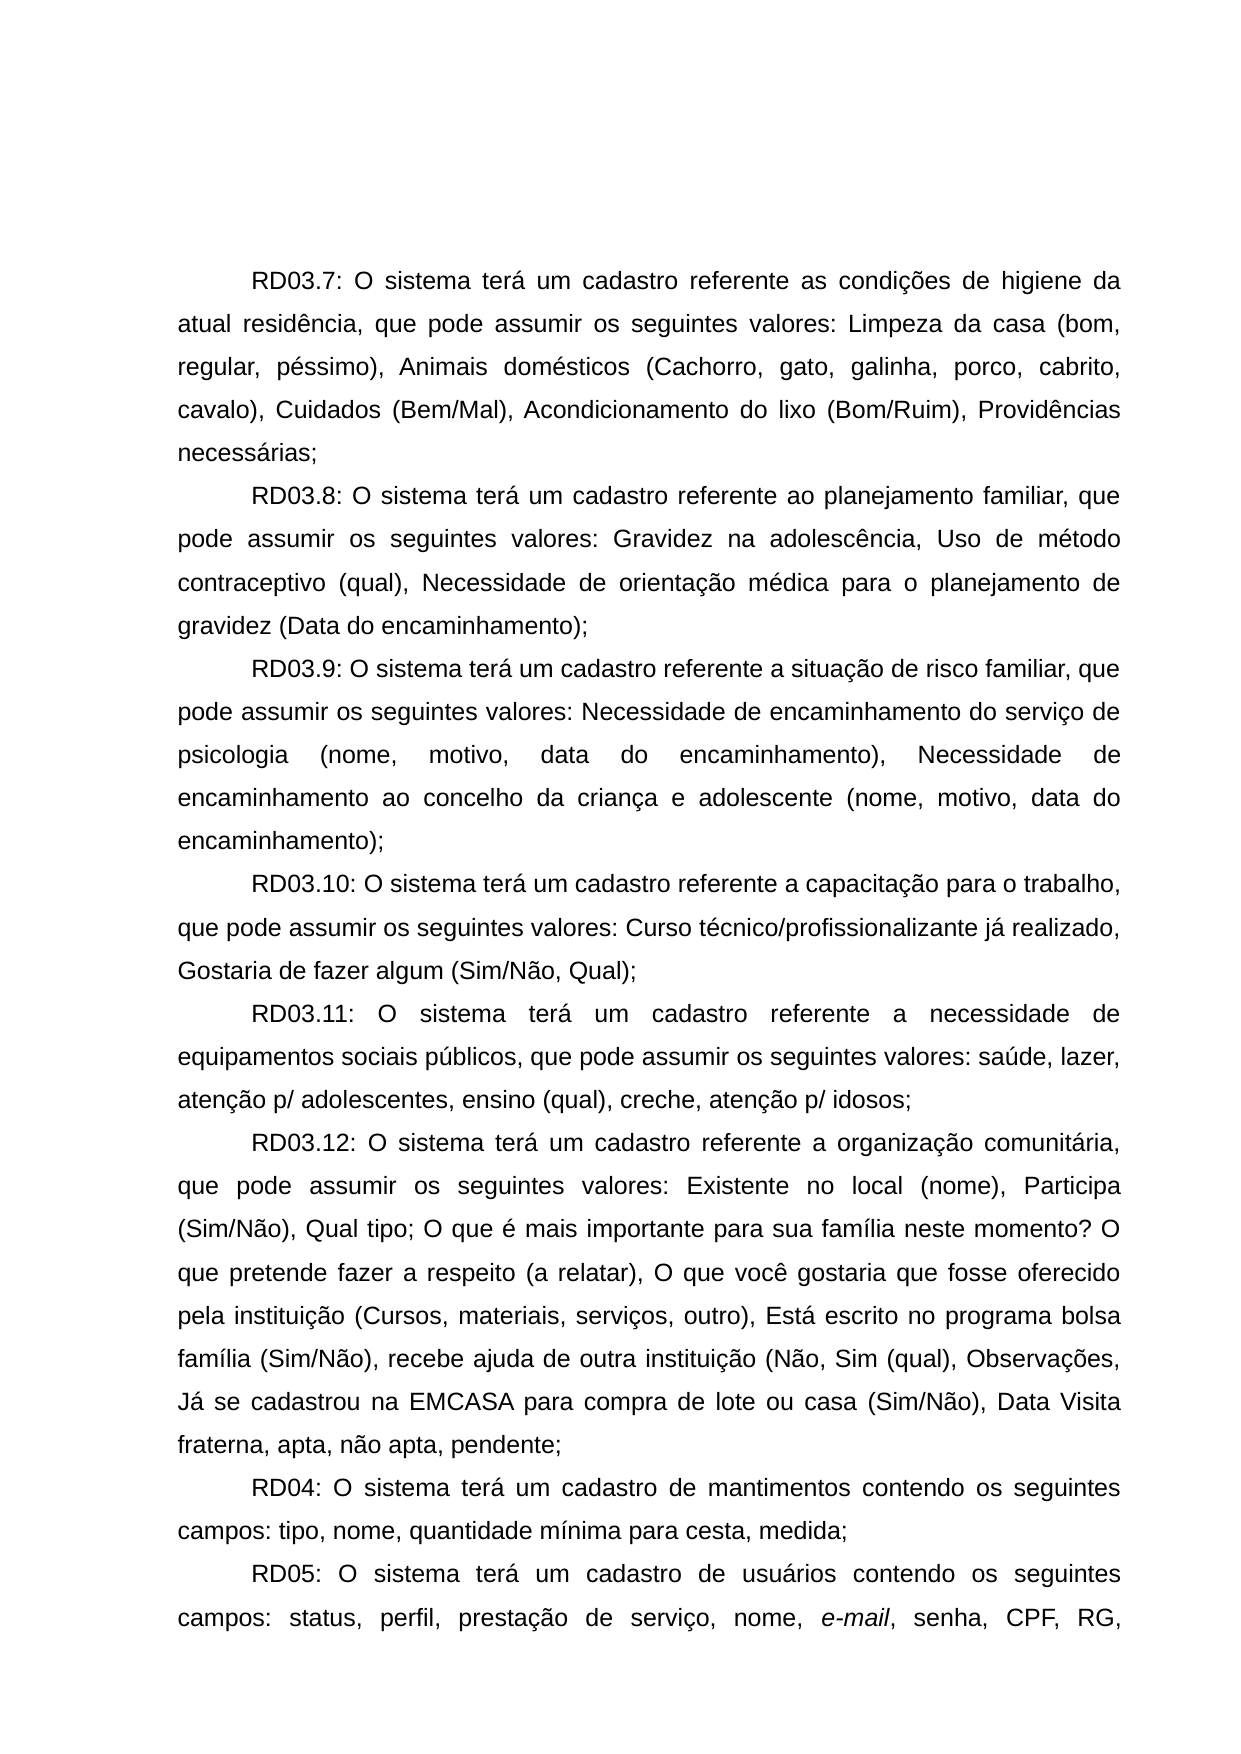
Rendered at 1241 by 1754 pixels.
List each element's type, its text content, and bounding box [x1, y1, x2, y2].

text RD03.12: O sistema terá um cadastro referente a organização comunitária, que pode assumir os seguintes valores: Existente no local (nome), Participa (Sim/Não), Qual tipo; O que é mais importante para sua família neste momento? O que pretende fazer a respeito (a relatar), O que você gostaria que fosse oferecido pela instituição (Cursos, materiais, serviços, outro), Está escrito no programa bolsa família (Sim/Não), recebe ajuda de outra instituição (Não, Sim (qual), Observações, Já se cadastrou na EMCASA para compra de lote ou casa (Sim/Não), Data Visita fraterna, apta, não apta, pendente; [177, 1128, 1122, 1459]
text RD04: O sistema terá um cadastro de mantimentos contendo os seguintes campos: tipo, nome, quantidade mínima para cesta, medida; [177, 1473, 1122, 1545]
text RD03.9: O sistema terá um cadastro referente a situação de risco familiar, que pode assumir os seguintes valores: Necessidade de encaminhamento do serviço de psicologia (nome, motivo, data do encaminhamento), Necessidade de encaminhamento ao concelho da criança e adolescente (nome, motivo, data do encaminhamento); [177, 654, 1122, 855]
text RD03.11: O sistema terá um cadastro referente a necessidade de equipamentos sociais públicos, que pode assumir os seguintes valores: saúde, lazer, atenção p/ adolescentes, ensino (qual), creche, atenção p/ idosos; [177, 999, 1122, 1114]
text RD03.10: O sistema terá um cadastro referente a capacitação para o trabalho, que pode assumir os seguintes valores: Curso técnico/profissionalizante já realizado, Gostaria de fazer algum (Sim/Não, Qual); [177, 869, 1122, 984]
text RD03.8: O sistema terá um cadastro referente ao planejamento familiar, que pode assumir os seguintes valores: Gravidez na adolescência, Uso de método contraceptivo (qual), Necessidade de orientação médica para o planejamento de gravidez (Data do encaminhamento); [177, 481, 1122, 639]
text RD05: O sistema terá um cadastro de usuários contendo os seguintes campos: status, perfil, prestação de serviço, nome, e-mail, senha, CPF, RG, [177, 1559, 1122, 1631]
text RD03.7: O sistema terá um cadastro referente as condições de higiene da atual residência, que pode assumir os seguintes valores: Limpeza da casa (bom, regular, péssimo), Animais domésticos (Cachorro, gato, galinha, porco, cabrito, cavalo), Cuidados (Bem/Mal), Acondicionamento do lixo (Bom/Ruim), Providências necessárias; [177, 266, 1122, 467]
